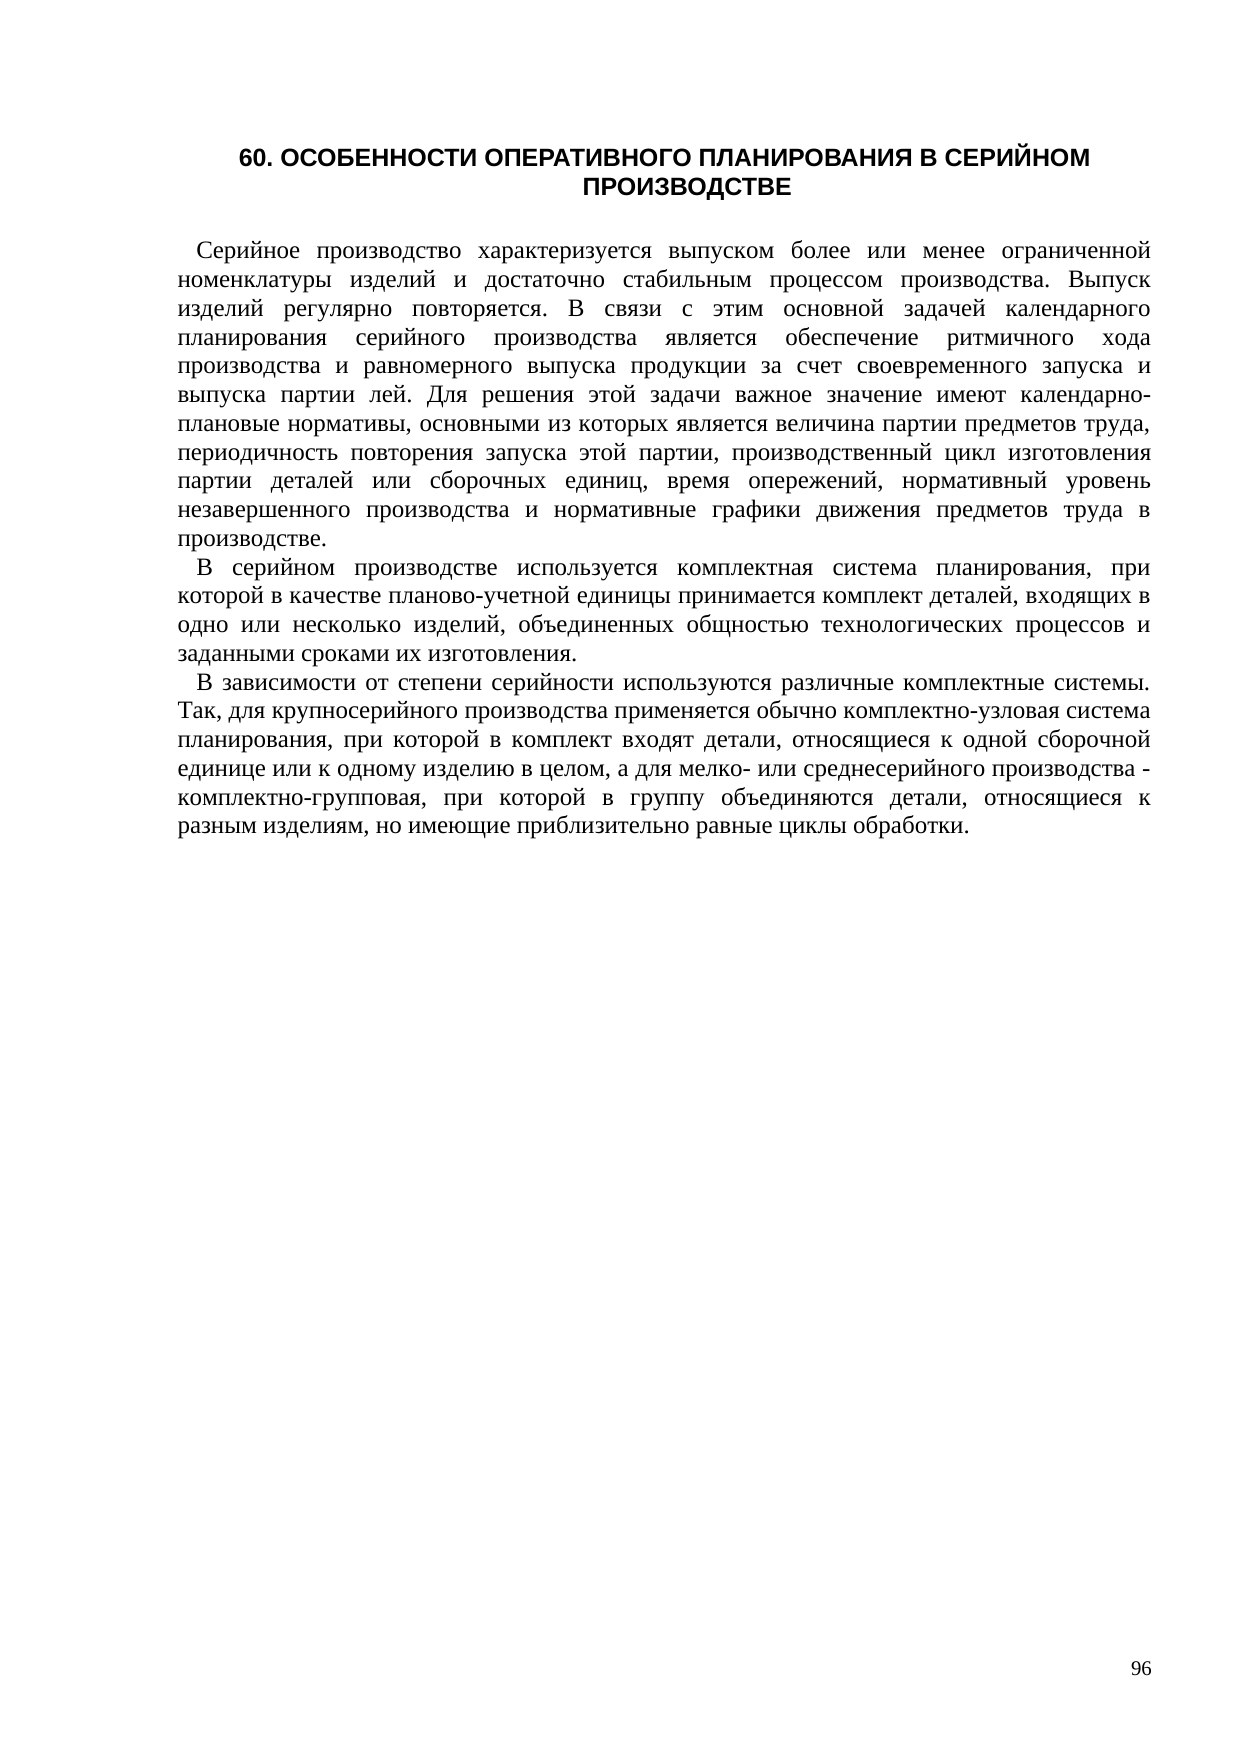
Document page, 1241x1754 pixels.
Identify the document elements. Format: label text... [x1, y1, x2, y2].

text Серийное производство характеризуется выпуском более или менее ограниченной номенклатуры изделий и достаточно стабильным процессом производства. Выпуск изделий регулярно повторяется. В связи с этим основной задачей календарного планирования серийного производства является обеспечение ритмичного хода производства и равномерного выпуска продукции за счет своевременного запуска и выпуска партии лей. Для решения этой задачи важное значение имеют календарно-плановые нормативы, основными из которых является величина партии предметов труда, периодичность повторения запуска этой партии, производственный цикл изготовления партии деталей или сборочных единиц, время опережений, нормативный уровень незавершенного производства и нормативные графики движения предметов труда в производстве. [177, 236, 1152, 552]
subtitle 60. ОСОБЕННОСТИ ОПЕРАТИВНОГО ПЛАНИРОВАНИЯ В СЕРИЙНОМ ПРОИЗВОДСТВЕ [177, 143, 1152, 201]
text В зависимости от степени серийности используются различные комплектные системы. Так, для крупносерийного производства применяется обычно комплектно-узловая система планирования, при которой в комплект входят детали, относящиеся к одной сборочной единице или к одному изделию в целом, а для мелко- или среднесерийного производства - комплектно-групповая, при которой в группу объединяются детали, относящиеся к разным изделиям, но имеющие приблизительно равные циклы обработки. [177, 667, 1152, 839]
text В серийном производстве используется комплектная система планирования, при которой в качестве планово-учетной единицы принимается комплект деталей, входящих в одно или несколько изделий, объединенных общностью технологических процессов и заданными сроками их изготовления. [177, 552, 1152, 667]
